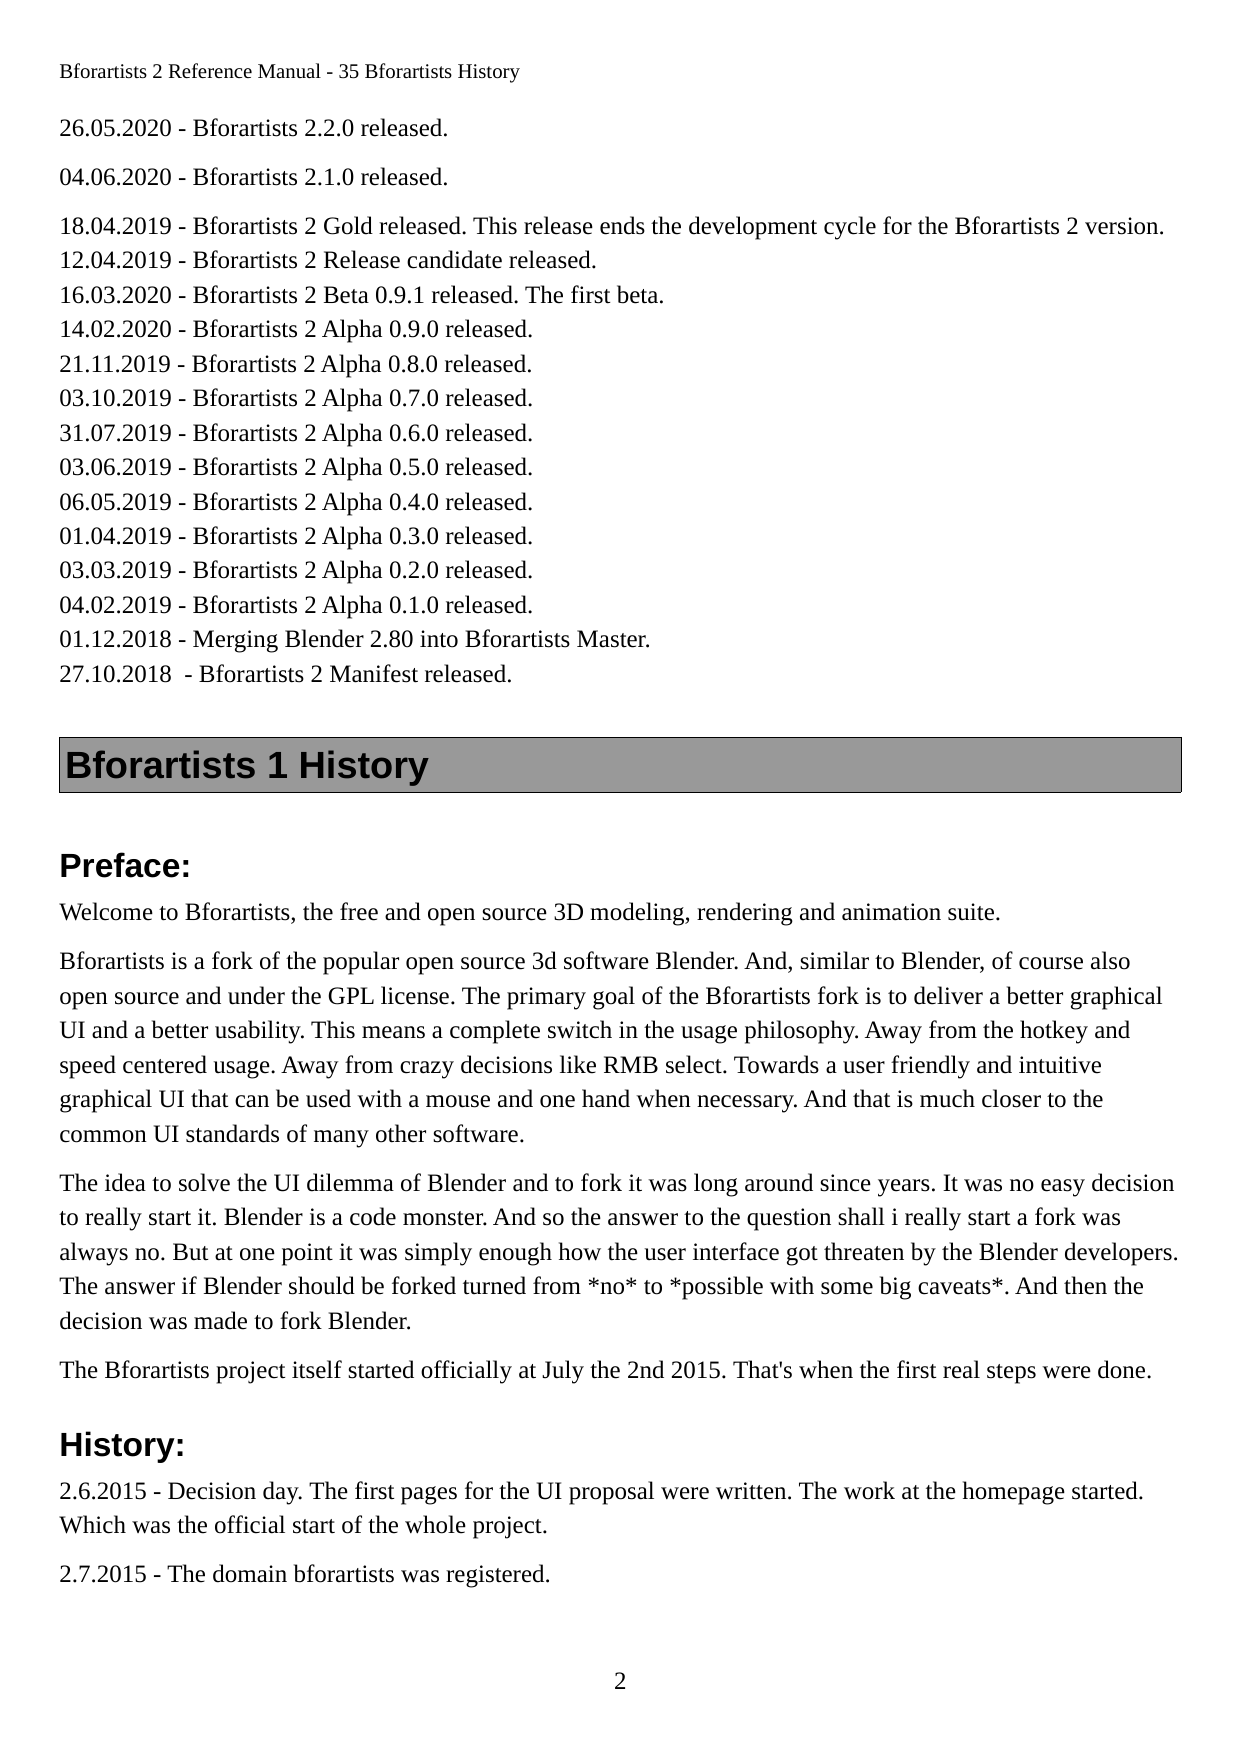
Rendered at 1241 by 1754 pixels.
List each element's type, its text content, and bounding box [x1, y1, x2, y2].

text 04.06.2020 - Bforartists 2.1.0 released. [59, 162, 1181, 190]
text The Bforartists project itself started officially at July the 2nd 2015. That's when the first real steps were done. [59, 1355, 1181, 1383]
text The idea to solve the UI dilemma of Blender and to fork it was long around since years. It was no easy decision to really start it. Blender is a code monster. And so the answer to the question shall i really start a fork was always no. But at one point it was simply enough how the user interface got threaten by the Blender developers. The answer if Blender should be forked turned from *no* to *possible with some big caveats*. And then the decision was made to fork Blender. [59, 1168, 1181, 1334]
table_header Bforartists 1 History [60, 738, 1181, 792]
text Bforartists is a fork of the popular open source 3d software Blender. And, similar to Blender, of course also open source and under the GPL license. The primary goal of the Bforartists fork is to deliver a better graphical UI and a better usability. This means a complete switch in the usage philosophy. Away from the hotkey and speed centered usage. Away from crazy decisions like RMB select. Towards a user friendly and intuitive graphical UI that can be used with a mouse and one hand when necessary. And that is much closer to the common UI standards of many other software. [59, 946, 1181, 1147]
text Welcome to Bforartists, the free and open source 3D modeling, rendering and animation suite. [59, 897, 1181, 926]
subtitle History: [59, 1425, 1181, 1463]
subtitle Preface: [59, 846, 1181, 885]
text 26.05.2020 - Bforartists 2.2.0 released. [59, 113, 1181, 141]
text 2.7.2015 - The domain bforartists was registered. [59, 1559, 1181, 1588]
text 2.6.2015 - Decision day. The first pages for the UI proposal were written. The work at the homepage started. Which was the official start of the whole project. [59, 1476, 1181, 1539]
text 18.04.2019 - Bforartists 2 Gold released. This release ends the development cycle for the Bforartists 2 version. 12.04.2019 - Bforartists 2 Release candidate released. 16.03.2020 - Bforartists 2 Beta 0.9.1 released. The first beta. 14.02.2020 - Bforartists 2 Alpha 0.9.0 released. 21.11.2019 - Bforartists 2 Alpha 0.8.0 released. 03.10.2019 - Bforartists 2 Alpha 0.7.0 released. 31.07.2019 - Bforartists 2 Alpha 0.6.0 released. 03.06.2019 - Bforartists 2 Alpha 0.5.0 released. 06.05.2019 - Bforartists 2 Alpha 0.4.0 released. 01.04.2019 - Bforartists 2 Alpha 0.3.0 released. 03.03.2019 - Bforartists 2 Alpha 0.2.0 released. 04.02.2019 - Bforartists 2 Alpha 0.1.0 released. 01.12.2018 - Merging Blender 2.80 into Bforartists Master. 27.10.2018 - Bforartists 2 Manifest released. [59, 211, 1181, 688]
